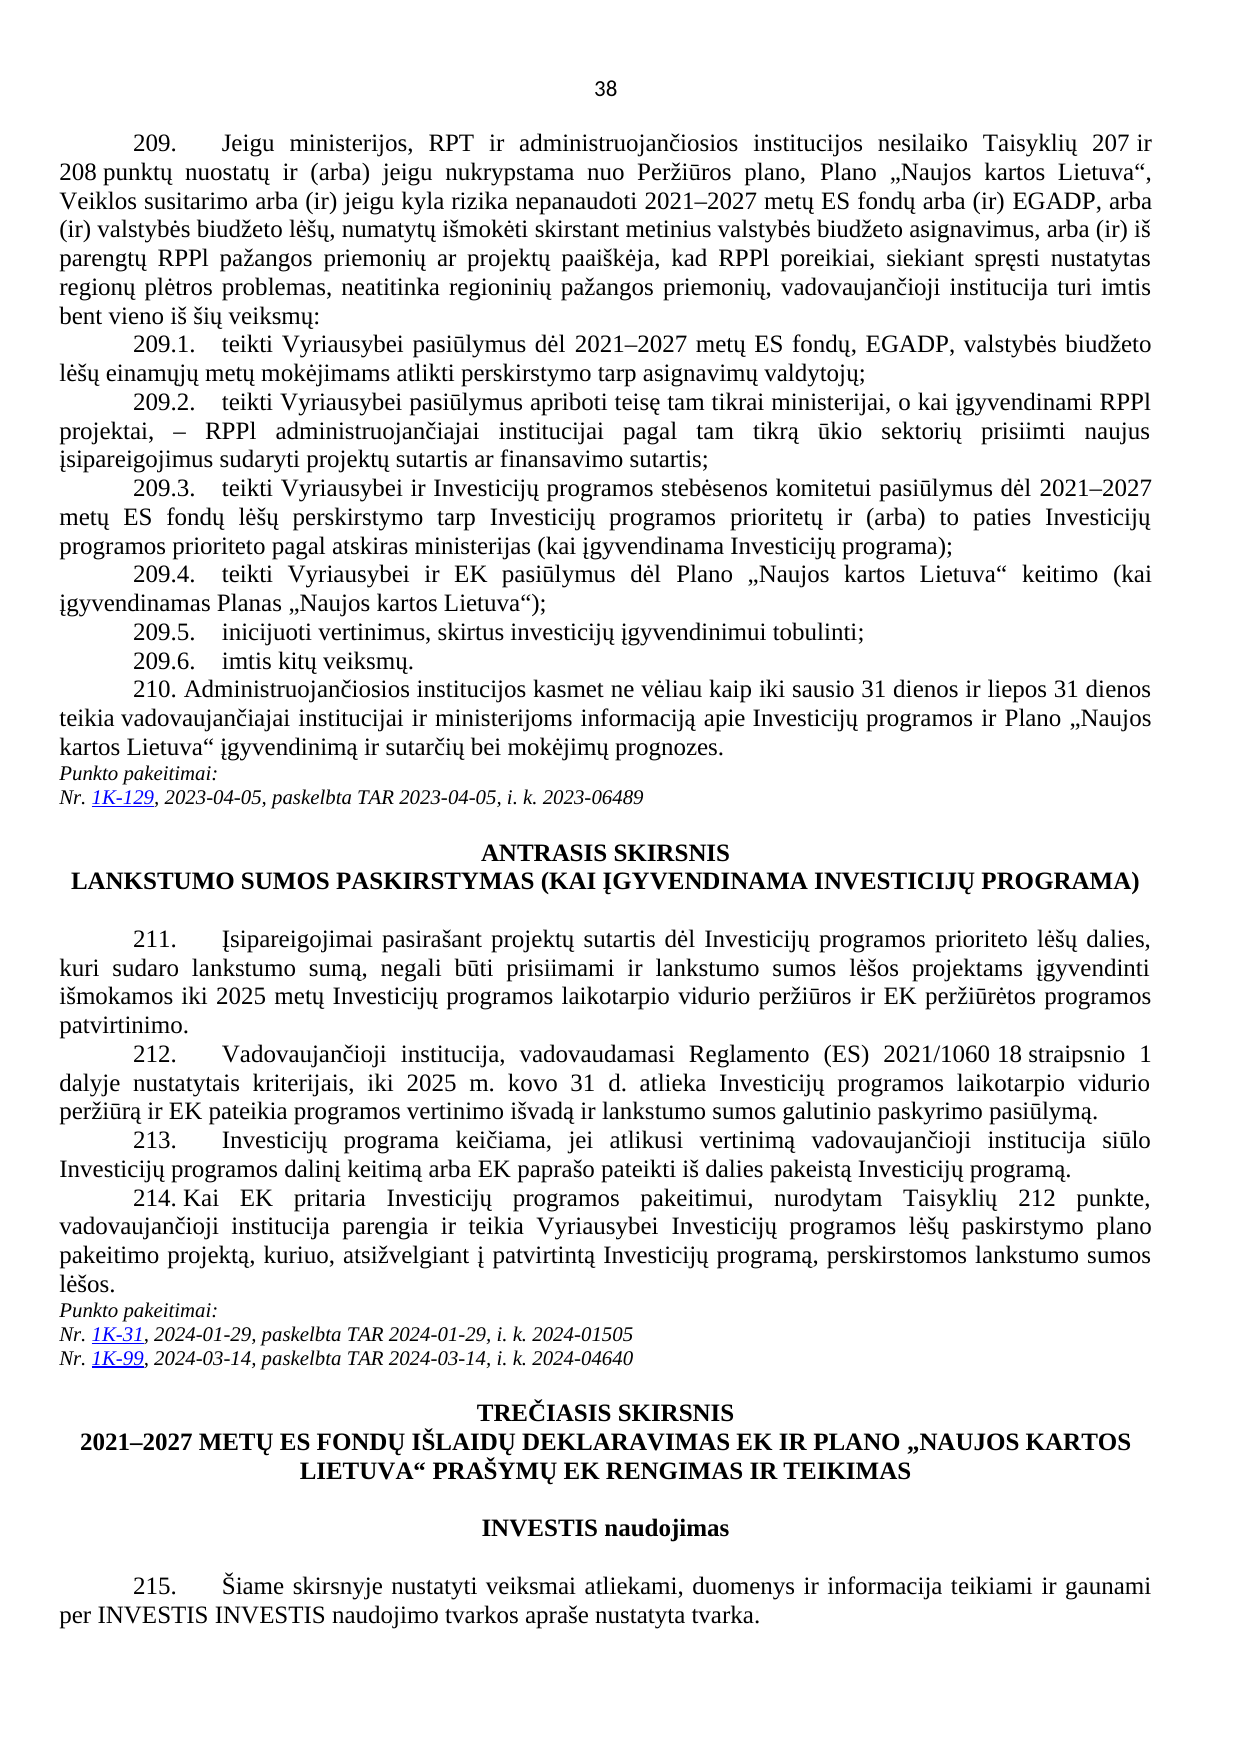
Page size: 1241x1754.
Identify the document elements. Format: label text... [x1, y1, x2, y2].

text 213. Investicijų programa keičiama, jei atlikusi vertinimą vadovaujančioji institucija siūlo Investicijų programos dalinį keitimą arba EK paprašo pateikti iš dalies pakeistą Investicijų programą. [59, 1125, 1152, 1183]
text 209.2. teikti Vyriausybei pasiūlymus apriboti teisę tam tikrai ministerijai, o kai įgyvendinami RPPl projektai, – RPPl administruojančiajai institucijai pagal tam tikrą ūkio sektorių prisiimti naujus įsipareigojimus sudaryti projektų sutartis ar finansavimo sutartis; [59, 387, 1152, 473]
text 209. Jeigu ministerijos, RPT ir administruojančiosios institucijos nesilaiko Taisyklių 207 ir 208 punktų nuostatų ir (arba) jeigu nukrypstama nuo Peržiūros plano, Plano „Naujos kartos Lietuva“, Veiklos susitarimo arba (ir) jeigu kyla rizika nepanaudoti 2021–2027 metų ES fondų arba (ir) EGADP, arba (ir) valstybės biudžeto lėšų, numatytų išmokėti skirstant metinius valstybės biudžeto asignavimus, arba (ir) iš parengtų RPPl pažangos priemonių ar projektų paaiškėja, kad RPPl poreikiai, siekiant spręsti nustatytas regionų plėtros problemas, neatitinka regioninių pažangos priemonių, vadovaujančioji institucija turi imtis bent vieno iš šių veiksmų: [59, 128, 1152, 329]
text Nr. 1K-31, 2024-01-29, paskelbta TAR 2024-01-29, i. k. 2024-01505 [59, 1322, 1152, 1346]
text 210. Administruojančiosios institucijos kasmet ne vėliau kaip iki sausio 31 dienos ir liepos 31 dienos teikia vadovaujančiajai institucijai ir ministerijoms informaciją apie Investicijų programos ir Plano „Naujos kartos Lietuva“ įgyvendinimą ir sutarčių bei mokėjimų prognozes. [59, 674, 1152, 761]
subtitle INVESTIS naudojimas [59, 1513, 1152, 1542]
text Punkto pakeitimai: [59, 1298, 1152, 1322]
text 212. Vadovaujančioji institucija, vadovaudamasi Reglamento (ES) 2021/1060 18 straipsnio 1 dalyje nustatytais kriterijais, iki 2025 m. kovo 31 d. atlieka Investicijų programos laikotarpio vidurio peržiūrą ir EK pateikia programos vertinimo išvadą ir lankstumo sumos galutinio paskyrimo pasiūlymą. [59, 1039, 1152, 1125]
subtitle Trečiasis skirsnis [59, 1398, 1152, 1427]
subtitle LANKSTUMO SUMOS PASKIRSTYMAS (KAI ĮGYVENDINAMA INVESTICIJŲ PROGRAMA) [59, 866, 1152, 895]
subtitle Antrasis skirsnis [59, 838, 1152, 866]
text 214. Kai EK pritaria Investicijų programos pakeitimui, nurodytam Taisyklių 212 punkte, vadovaujančioji institucija parengia ir teikia Vyriausybei Investicijų programos lėšų paskirstymo plano pakeitimo projektą, kuriuo, atsižvelgiant į patvirtintą Investicijų programą, perskirstomos lankstumo sumos lėšos. [59, 1183, 1152, 1298]
text Nr. 1K-129, 2023-04-05, paskelbta TAR 2023-04-05, i. k. 2023-06489 [59, 785, 1152, 809]
text 211. Įsipareigojimai pasirašant projektų sutartis dėl Investicijų programos prioriteto lėšų dalies, kuri sudaro lankstumo sumą, negali būti prisiimami ir lankstumo sumos lėšos projektams įgyvendinti išmokamos iki 2025 metų Investicijų programos laikotarpio vidurio peržiūros ir EK peržiūrėtos programos patvirtinimo. [59, 924, 1152, 1039]
text 209.5. inicijuoti vertinimus, skirtus investicijų įgyvendinimui tobulinti; [59, 617, 1152, 646]
text Nr. 1K-99, 2024-03-14, paskelbta TAR 2024-03-14, i. k. 2024-04640 [59, 1346, 1152, 1370]
text 209.3. teikti Vyriausybei ir Investicijų programos stebėsenos komitetui pasiūlymus dėl 2021–2027 metų ES fondų lėšų perskirstymo tarp Investicijų programos prioritetų ir (arba) to paties Investicijų programos prioriteto pagal atskiras ministerijas (kai įgyvendinama Investicijų programa); [59, 473, 1152, 559]
text 215. Šiame skirsnyje nustatyti veiksmai atliekami, duomenys ir informacija teikiami ir gaunami per INVESTIS INVESTIS naudojimo tvarkos apraše nustatyta tvarka. [59, 1571, 1152, 1628]
text 209.1. teikti Vyriausybei pasiūlymus dėl 2021–2027 metų ES fondų, EGADP, valstybės biudžeto lėšų einamųjų metų mokėjimams atlikti perskirstymo tarp asignavimų valdytojų; [59, 329, 1152, 387]
text 209.6. imtis kitų veiksmų. [59, 646, 1152, 674]
text Punkto pakeitimai: [59, 761, 1152, 785]
text 209.4. teikti Vyriausybei ir EK pasiūlymus dėl Plano „Naujos kartos Lietuva“ keitimo (kai įgyvendinamas Planas „Naujos kartos Lietuva“); [59, 559, 1152, 617]
subtitle 2021–2027 METŲ ES FONDŲ IŠLAIDŲ DEKLARAVIMAS EK IR PLANO „NAUJOS KARTOS LIETUVA“ PRAŠYMŲ EK RENGIMAS IR TEIKIMAS [59, 1427, 1152, 1485]
